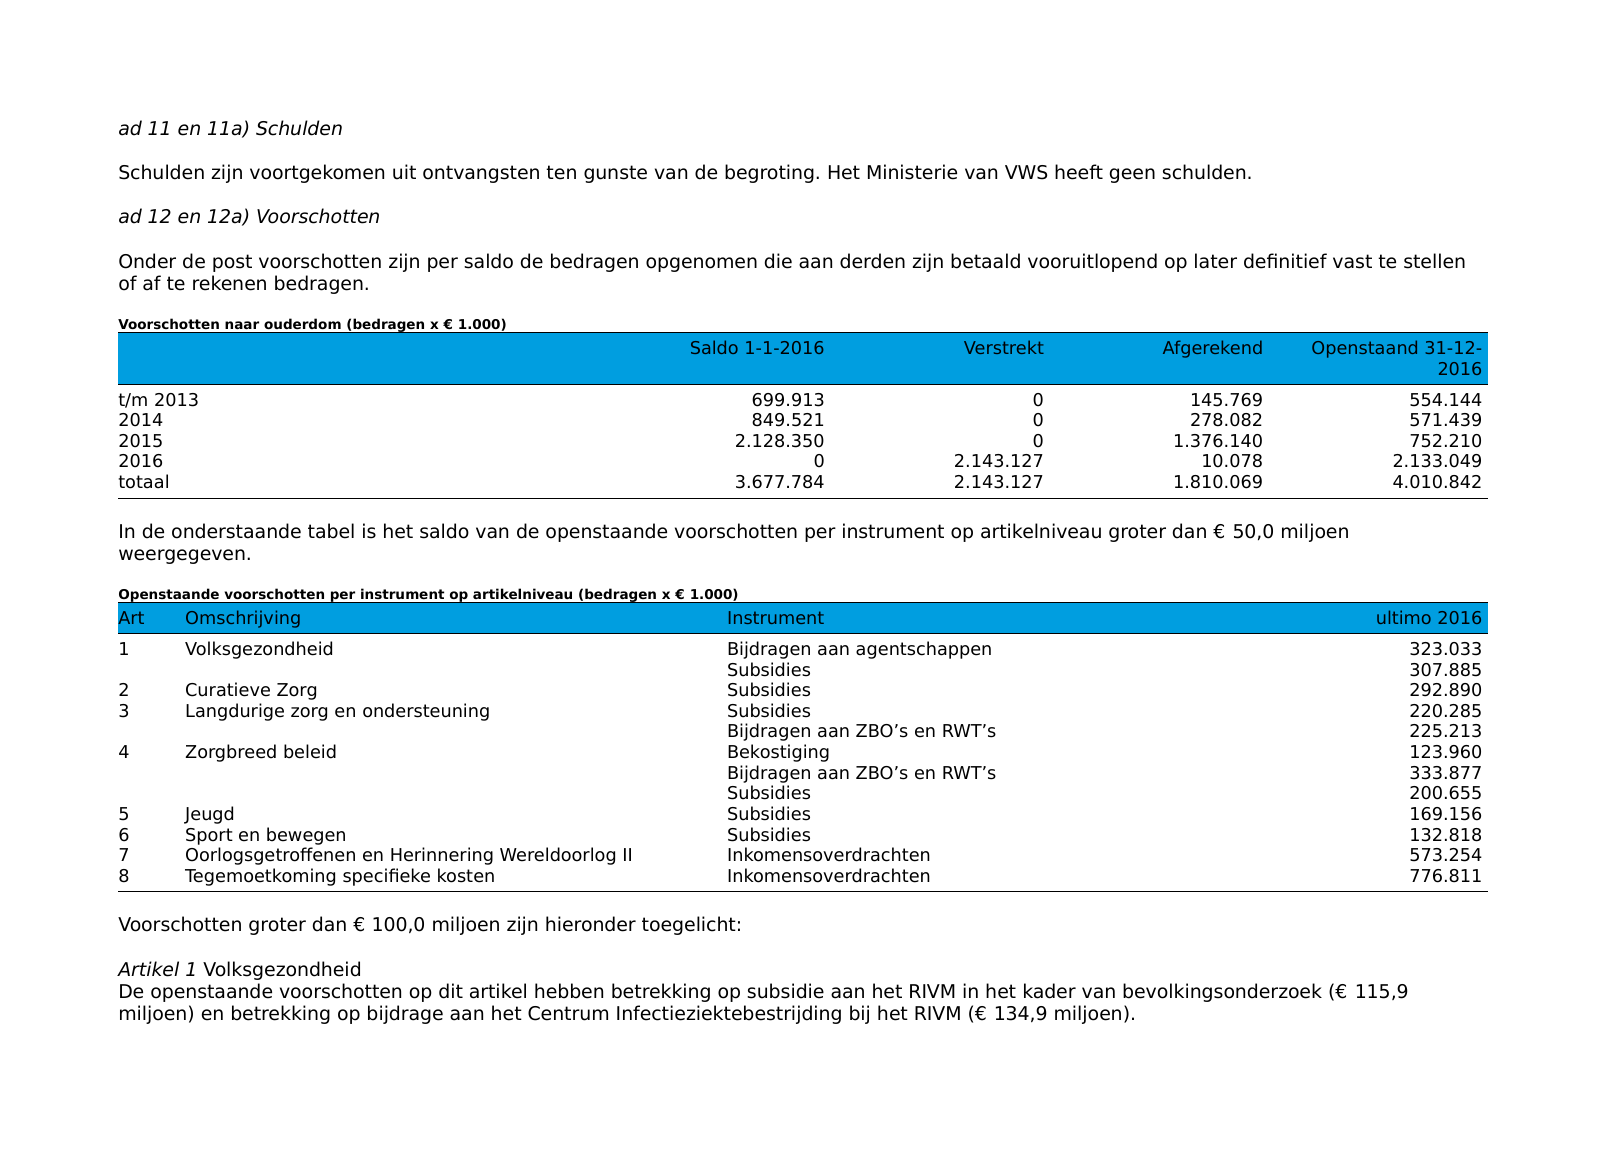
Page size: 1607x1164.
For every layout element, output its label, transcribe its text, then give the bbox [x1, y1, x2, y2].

table_cell Langdurige zorg en ondersteuning [179, 701, 721, 721]
table_cell 6 [118, 825, 179, 845]
table_cell [118, 333, 611, 384]
table_cell 3.677.784 [611, 472, 830, 497]
table_cell 571.439 [1269, 410, 1488, 431]
table_cell 2.143.127 [830, 472, 1049, 497]
table_cell Afgerekend [1050, 333, 1269, 384]
text Artikel 1 Volksgezondheid [118, 958, 1488, 981]
table_cell [118, 783, 179, 804]
table_cell 0 [830, 410, 1049, 431]
table_cell 1 [118, 634, 179, 659]
table_cell Bijdragen aan agentschappen [721, 634, 1269, 659]
table_cell 2.128.350 [611, 431, 830, 451]
table_cell Bekostiging [721, 742, 1269, 763]
table_cell 4 [118, 742, 179, 763]
table_cell ultimo 2016 [1269, 603, 1488, 633]
table_cell 333.877 [1269, 763, 1488, 783]
table_cell Subsidies [721, 783, 1269, 804]
table_cell 4.010.842 [1269, 472, 1488, 497]
table_cell 278.082 [1050, 410, 1269, 431]
table_cell Tegemoetkoming specifieke kosten [179, 866, 721, 891]
table_header Voorschotten naar ouderdom (bedragen x € 1.000) [118, 316, 1488, 332]
table_cell Subsidies [721, 804, 1269, 824]
table_cell Instrument [721, 603, 1269, 633]
text De openstaande voorschotten op dit artikel hebben betrekking op subsidie aan het RIVM in het kader van bevolkingsonderzoek (€ 115,9 miljoen) en betrekking op bijdrage aan het Centrum Infectieziektebestrijding bij het RIVM (€ 134,9 miljoen). [118, 981, 1488, 1024]
table_cell 2.143.127 [830, 451, 1049, 472]
table_cell 2.133.049 [1269, 451, 1488, 472]
table_cell Openstaand 31-12-2016 [1269, 333, 1488, 384]
table_cell 292.890 [1269, 680, 1488, 701]
table_header Openstaande voorschotten per instrument op artikelniveau (bedragen x € 1.000) [118, 586, 1488, 602]
table_cell [118, 721, 179, 742]
table_cell Verstrekt [830, 333, 1049, 384]
text In de onderstaande tabel is het saldo van de openstaande voorschotten per instrument op artikelniveau groter dan € 50,0 miljoen weergegeven. [118, 521, 1488, 564]
text Voorschotten groter dan € 100,0 miljoen zijn hieronder toegelicht: [118, 914, 1488, 936]
table_cell 2014 [118, 410, 611, 431]
text Schulden zijn voortgekomen uit ontvangsten ten gunste van de begroting. Het Ministerie van VWS heeft geen schulden. [118, 162, 1488, 184]
table_cell Subsidies [721, 660, 1269, 680]
table_cell Sport en bewegen [179, 825, 721, 845]
table_cell Bijdragen aan ZBO’s en RWT’s [721, 763, 1269, 783]
table_cell [179, 783, 721, 804]
table_cell 225.213 [1269, 721, 1488, 742]
table_cell 573.254 [1269, 845, 1488, 866]
table_cell [179, 763, 721, 783]
table_cell Omschrijving [179, 603, 721, 633]
subtitle ad 11 en 11a) Schulden [118, 118, 1488, 140]
table_cell 5 [118, 804, 179, 824]
table_cell 2 [118, 680, 179, 701]
table_cell 123.960 [1269, 742, 1488, 763]
table_cell 1.376.140 [1050, 431, 1269, 451]
table_cell Volksgezondheid [179, 634, 721, 659]
table_cell Curatieve Zorg [179, 680, 721, 701]
table_cell 0 [830, 385, 1049, 410]
table_cell 8 [118, 866, 179, 891]
table_cell 699.913 [611, 385, 830, 410]
text Onder de post voorschotten zijn per saldo de bedragen opgenomen die aan derden zijn betaald vooruitlopend op later definitief vast te stellen of af te rekenen bedragen. [118, 251, 1488, 294]
table_cell Jeugd [179, 804, 721, 824]
table_cell [118, 763, 179, 783]
table_cell 7 [118, 845, 179, 866]
table_cell 200.655 [1269, 783, 1488, 804]
table_cell 145.769 [1050, 385, 1269, 410]
table_cell 0 [830, 431, 1049, 451]
table_cell Subsidies [721, 680, 1269, 701]
table_cell 220.285 [1269, 701, 1488, 721]
table_cell 776.811 [1269, 866, 1488, 891]
table_cell t/m 2013 [118, 385, 611, 410]
table_cell Subsidies [721, 825, 1269, 845]
table_cell 10.078 [1050, 451, 1269, 472]
table_cell [179, 660, 721, 680]
table_cell 752.210 [1269, 431, 1488, 451]
table_cell Inkomensoverdrachten [721, 866, 1269, 891]
table_cell totaal [118, 472, 611, 497]
table_cell 169.156 [1269, 804, 1488, 824]
table_cell 132.818 [1269, 825, 1488, 845]
table_cell Oorlogsgetroffenen en Herinnering Wereldoorlog II [179, 845, 721, 866]
table_cell 2015 [118, 431, 611, 451]
table_cell 307.885 [1269, 660, 1488, 680]
table_cell 849.521 [611, 410, 830, 431]
table_cell 3 [118, 701, 179, 721]
table_cell 1.810.069 [1050, 472, 1269, 497]
table_cell 323.033 [1269, 634, 1488, 659]
table_cell 0 [611, 451, 830, 472]
subtitle ad 12 en 12a) Voorschotten [118, 206, 1488, 228]
table_cell Art [118, 603, 179, 633]
table_cell [179, 721, 721, 742]
table_cell [118, 660, 179, 680]
table_cell 2016 [118, 451, 611, 472]
table_cell 554.144 [1269, 385, 1488, 410]
table_cell Bijdragen aan ZBO’s en RWT’s [721, 721, 1269, 742]
table_cell Inkomensoverdrachten [721, 845, 1269, 866]
table_cell Zorgbreed beleid [179, 742, 721, 763]
table_cell Saldo 1-1-2016 [611, 333, 830, 384]
table_cell Subsidies [721, 701, 1269, 721]
